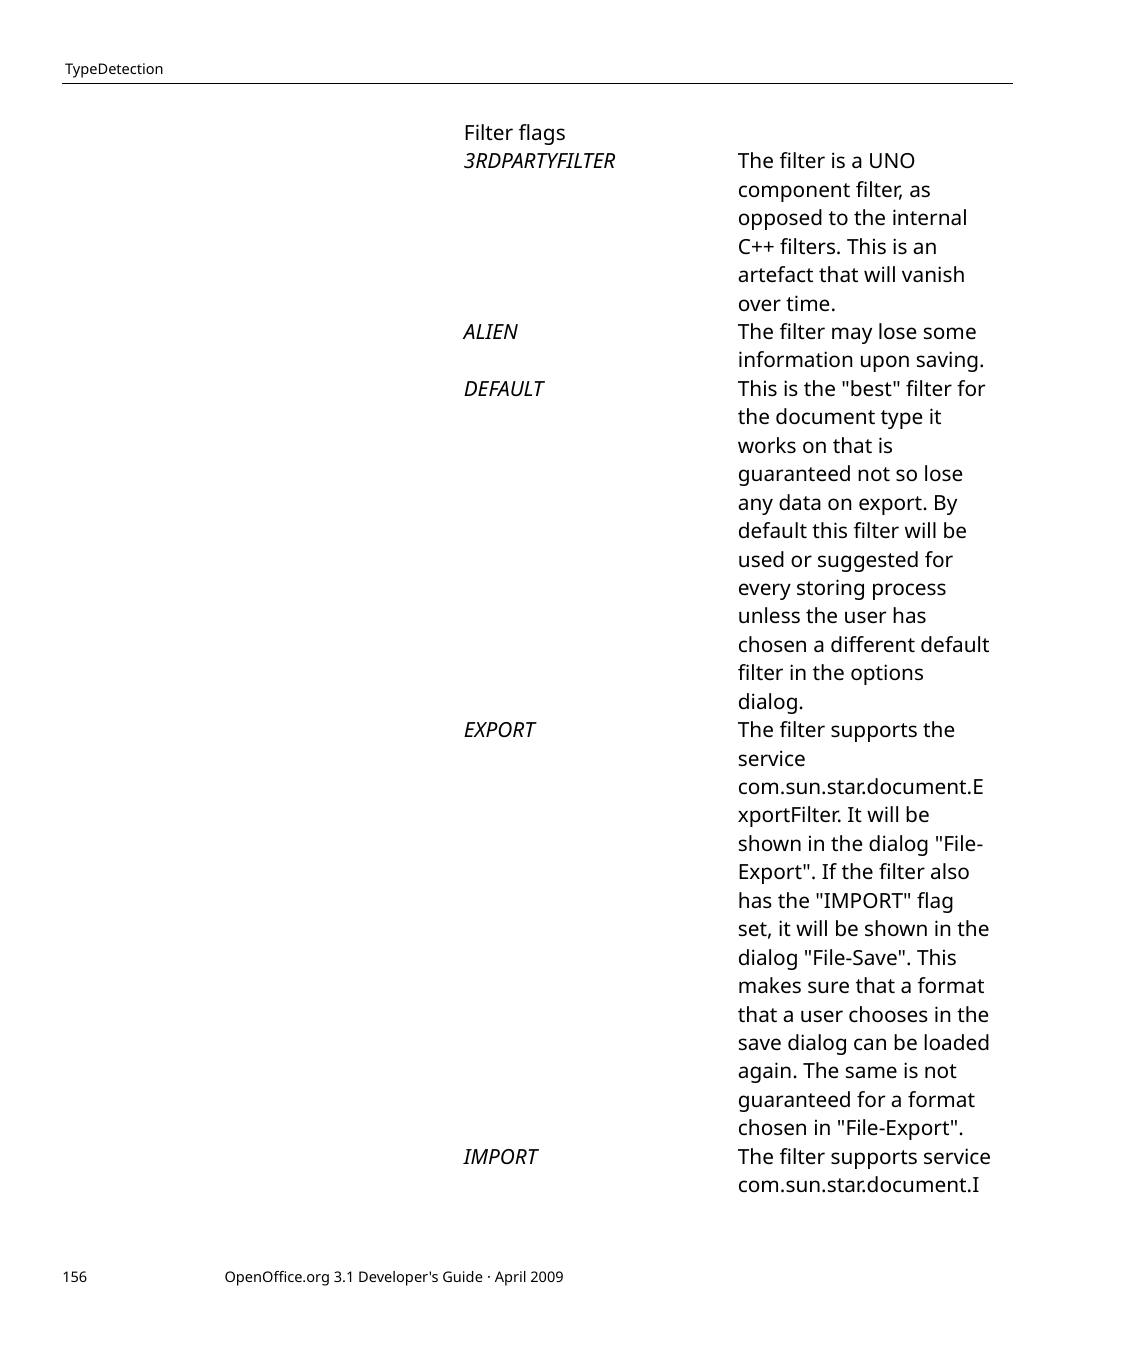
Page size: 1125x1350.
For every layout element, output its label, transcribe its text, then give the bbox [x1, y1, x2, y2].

table_cell This is the "best" filter for the document type it works on that is guaranteed not so lose any data on export. By default this filter will be used or suggested for every storing process unless the user has chosen a different default filter in the options dialog. [738, 374, 1012, 715]
table_cell [225, 118, 464, 1199]
table_cell DEFAULT [464, 374, 738, 715]
table_cell 3RDPARTYFILTER [464, 147, 738, 317]
table_header Filter flags [464, 118, 1012, 147]
table_cell The filter supports service com.sun.star.document.I [738, 1142, 1012, 1199]
table_cell ALIEN [464, 317, 738, 374]
table_cell IMPORT [464, 1142, 738, 1199]
table_cell The filter is a UNO component filter, as opposed to the internal C++ filters. This is an artefact that will vanish over time. [738, 147, 1012, 317]
table_cell The filter supports the service com.sun.star.document.ExportFilter. It will be shown in the dialog "File-Export". If the filter also has the "IMPORT" flag set, it will be shown in the dialog "File-Save". This makes sure that a format that a user chooses in the save dialog can be loaded again. The same is not guaranteed for a format chosen in "File-Export". [738, 715, 1012, 1142]
table_cell The filter may lose some information upon saving. [738, 317, 1012, 374]
table_cell EXPORT [464, 715, 738, 1142]
